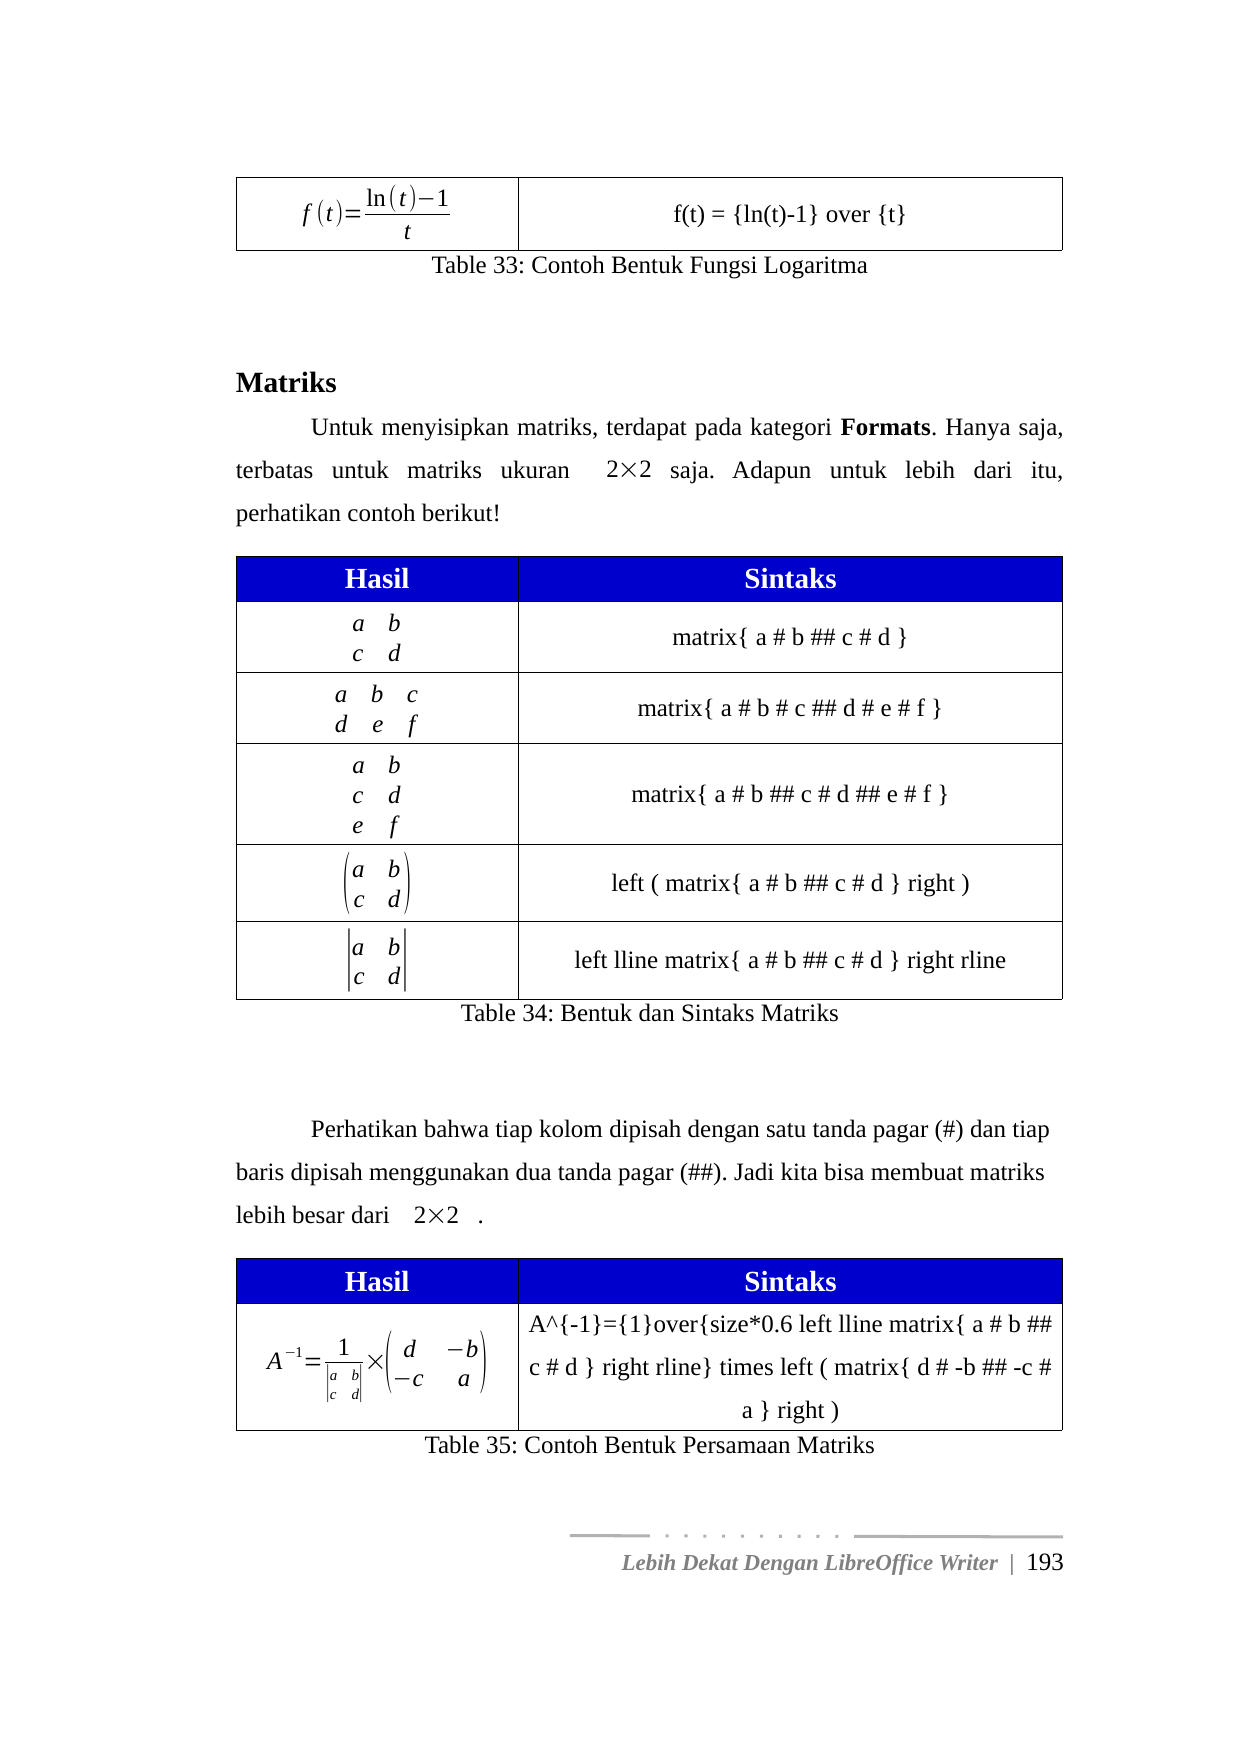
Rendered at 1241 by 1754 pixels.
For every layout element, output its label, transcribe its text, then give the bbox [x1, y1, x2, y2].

table_cell f(t) = {ln(t)-1} over {t} [519, 178, 1062, 250]
table_header Sintaks [519, 1259, 1062, 1303]
table_cell [237, 845, 518, 921]
table_cell [237, 602, 518, 672]
text Untuk menyisipkan matriks, terdapat pada kategori Formats. Hanya saja, terbatas untuk matriks ukuran saja. Adapun untuk lebih dari itu, perhatikan contoh berikut! [236, 412, 1063, 527]
table_cell left lline matrix{ a # b ## c # d } right rline [519, 922, 1062, 998]
table_cell left ( matrix{ a # b ## c # d } right ) [519, 845, 1062, 921]
text Table 35: Contoh Bentuk Persamaan Matriks [236, 1430, 1063, 1458]
table_cell matrix{ a # b ## c # d ## e # f } [519, 744, 1062, 844]
text Perhatikan bahwa tiap kolom dipisah dengan satu tanda pagar (#) dan tiap baris dipisah menggunakan dua tanda pagar (##). Jadi kita bisa membuat matriks lebih besar dari . [236, 1114, 1063, 1229]
table_cell [237, 178, 518, 250]
text Table 33: Contoh Bentuk Fungsi Logaritma [236, 250, 1063, 279]
table_cell [237, 744, 518, 844]
table_cell matrix{ a # b ## c # d } [519, 602, 1062, 672]
table_header Hasil [237, 1259, 518, 1303]
table_cell [237, 673, 518, 743]
table_cell [237, 1304, 518, 1429]
subtitle Matriks [236, 365, 1063, 399]
table_cell A^{-1}={1}over{size*0.6 left lline matrix{ a # b ## c # d } right rline} times left ( matrix{ d # -b ## -c # a } right ) [519, 1304, 1062, 1429]
table_header Hasil [237, 557, 518, 601]
text Table 34: Bentuk dan Sintaks Matriks [236, 998, 1063, 1027]
table_header Sintaks [519, 557, 1062, 601]
table_cell [237, 922, 518, 998]
table_cell matrix{ a # b # c ## d # e # f } [519, 673, 1062, 743]
